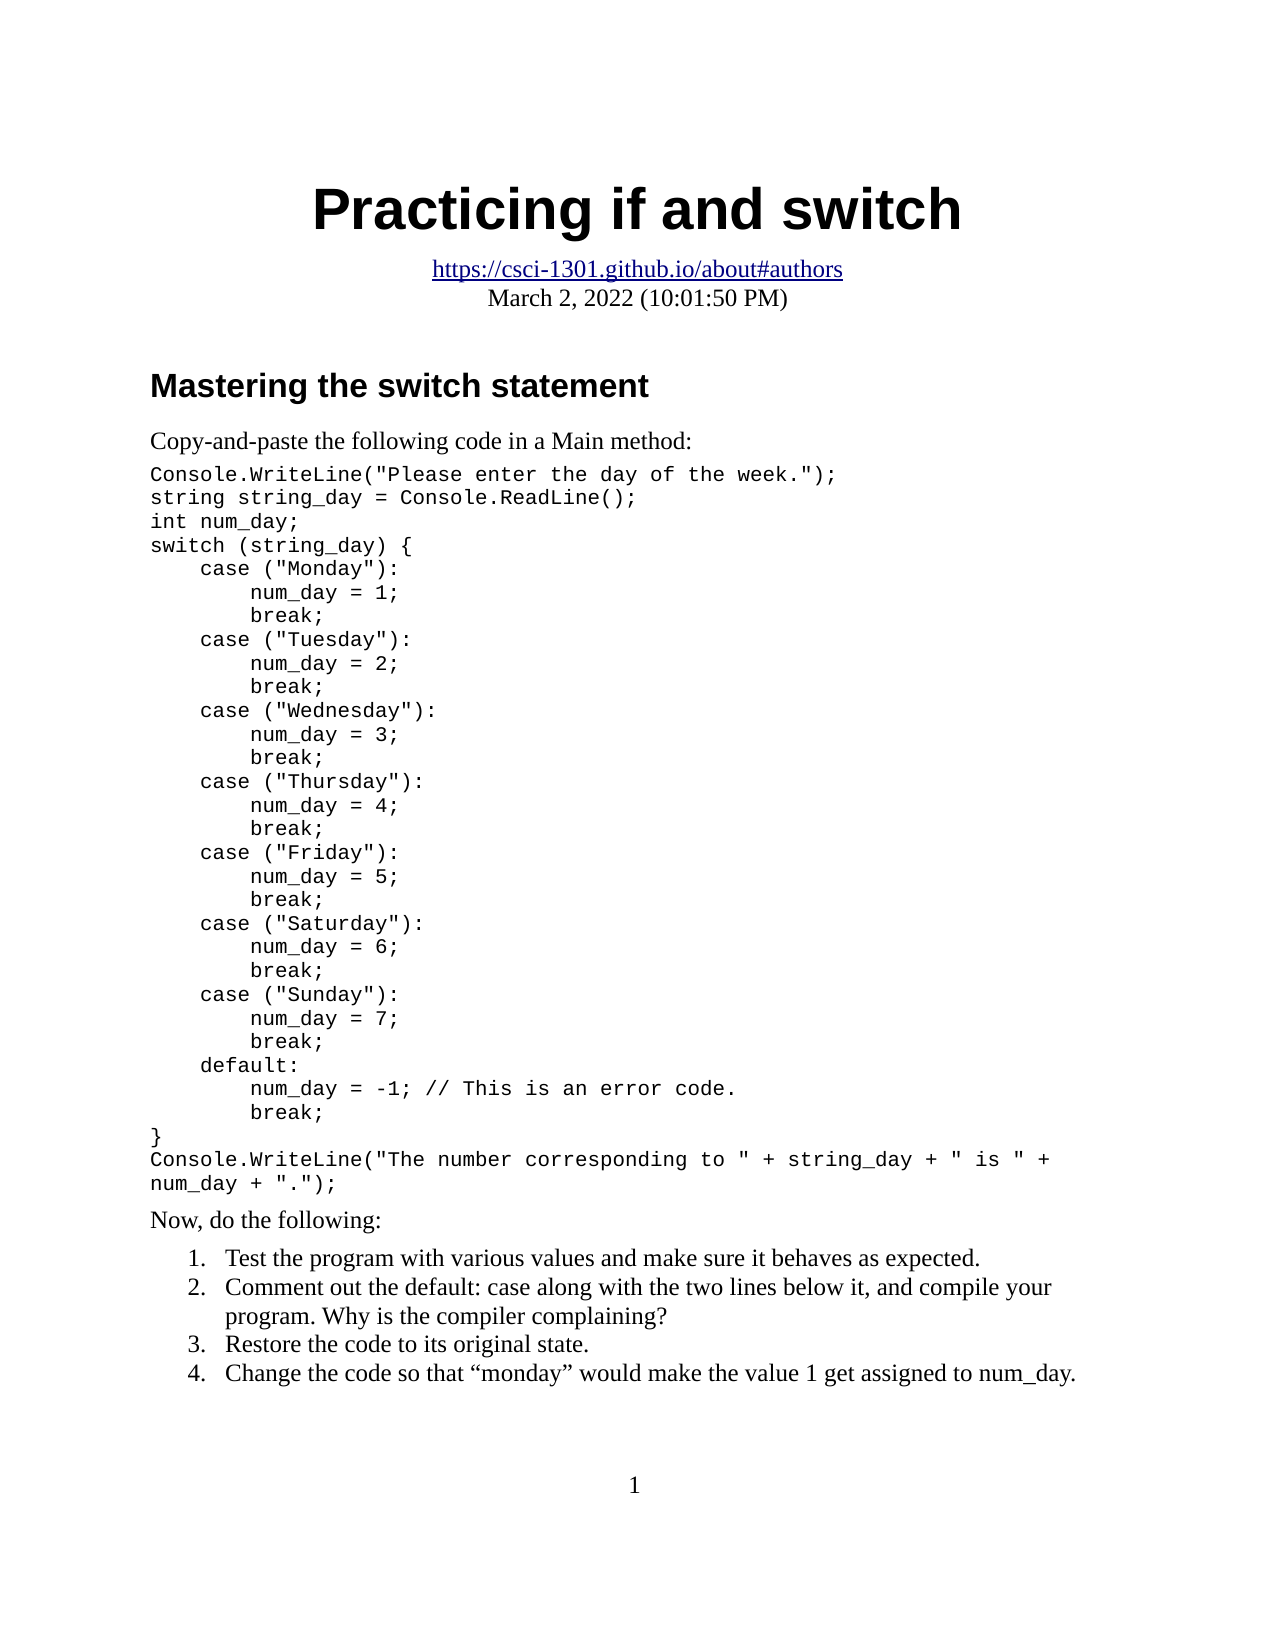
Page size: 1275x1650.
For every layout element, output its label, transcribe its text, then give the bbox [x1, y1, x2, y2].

text num_day = 7; [150, 1007, 1125, 1031]
text break; [150, 1031, 1125, 1055]
text case ("Monday"): [150, 558, 1125, 582]
text } [150, 1126, 1125, 1149]
text string string_day = Console.ReadLine(); [150, 487, 1125, 511]
text Copy-and-paste the following code in a Main method: [150, 426, 1125, 455]
text num_day = 1; [150, 582, 1125, 606]
text break; [150, 676, 1125, 700]
list Test the program with various values and make sure it behaves as expected. [187, 1243, 1125, 1272]
title Practicing if and switch [150, 175, 1125, 242]
text break; [150, 747, 1125, 771]
text num_day = 2; [150, 653, 1125, 676]
text num_day = 3; [150, 724, 1125, 747]
text break; [150, 960, 1125, 984]
text case ("Wednesday"): [150, 700, 1125, 724]
text Now, do the following: [150, 1206, 1125, 1234]
text case ("Sunday"): [150, 984, 1125, 1007]
text num_day = -1; // This is an error code. [150, 1078, 1125, 1102]
list Restore the code to its original state. [187, 1329, 1125, 1358]
text Console.WriteLine("The number corresponding to " + string_day + " is " + num_day + "."); [150, 1149, 1125, 1197]
text case ("Friday"): [150, 842, 1125, 866]
text https://csci-1301.github.io/about#authors [150, 254, 1125, 283]
list Comment out the default: case along with the two lines below it, and compile your program. Why is the compiler complaining? [187, 1272, 1125, 1329]
text case ("Tuesday"): [150, 629, 1125, 653]
text num_day = 6; [150, 937, 1125, 960]
text break; [150, 606, 1125, 629]
list Change the code so that “monday” would make the value 1 get assigned to num_day. [187, 1358, 1125, 1387]
text int num_day; [150, 511, 1125, 534]
text break; [150, 818, 1125, 842]
text case ("Saturday"): [150, 913, 1125, 937]
text switch (string_day) { [150, 534, 1125, 558]
subtitle Mastering the switch statement [150, 366, 1125, 404]
text case ("Thursday"): [150, 771, 1125, 795]
text Console.WriteLine("Please enter the day of the week."); [150, 464, 1125, 487]
text break; [150, 1102, 1125, 1126]
text default: [150, 1055, 1125, 1078]
text num_day = 4; [150, 795, 1125, 818]
text break; [150, 889, 1125, 913]
text March 2, 2022 (10:01:50 PM) [150, 283, 1125, 312]
text num_day = 5; [150, 866, 1125, 889]
